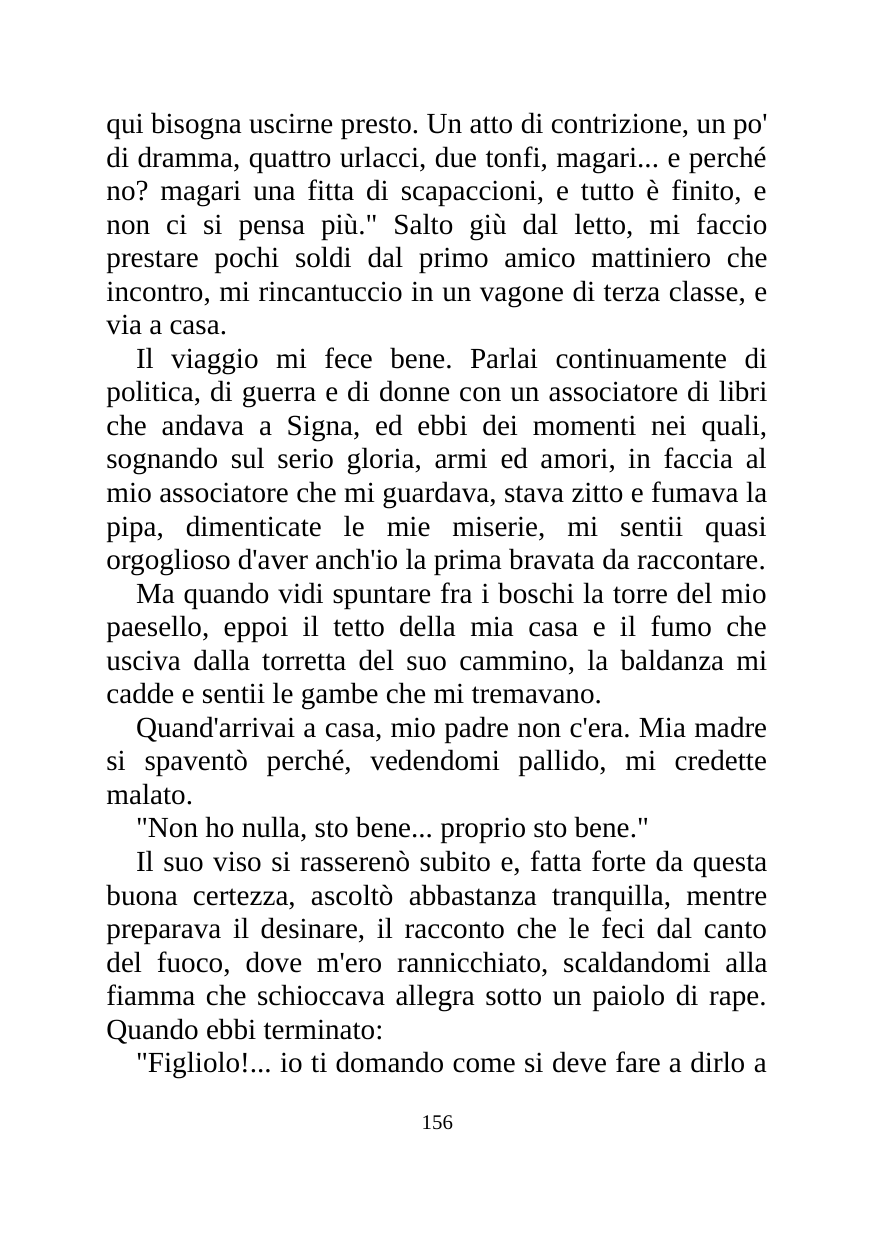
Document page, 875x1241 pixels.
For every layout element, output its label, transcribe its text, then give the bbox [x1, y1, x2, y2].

text "Figliolo!... io ti domando come si deve fare a dirlo a [106, 1045, 768, 1079]
text Ma quando vidi spuntare fra i boschi la torre del mio paesello, eppoi il tetto della mia casa e il fumo che usciva dalla torretta del suo cammino, la baldanza mi cadde e sentii le gambe che mi tremavano. [106, 576, 768, 710]
text "Non ho nulla, sto bene... proprio sto bene." [106, 811, 768, 844]
text Quand'arrivai a casa, mio padre non c'era. Mia madre si spaventò perché, vedendomi pallido, mi credette malato. [106, 710, 768, 811]
text qui bisogna uscirne presto. Un atto di contrizione, un po' di dramma, quattro urlacci, due tonfi, magari... e perché no? magari una fitta di scapaccioni, e tutto è finito, e non ci si pensa più." Salto giù dal letto, mi faccio prestare pochi soldi dal primo amico mattiniero che incontro, mi rincantuccio in un vagone di terza classe, e via a casa. [106, 106, 768, 341]
text Il viaggio mi fece bene. Parlai continuamente di politica, di guerra e di donne con un associatore di libri che andava a Signa, ed ebbi dei momenti nei quali, sognando sul serio gloria, armi ed amori, in faccia al mio associatore che mi guardava, stava zitto e fumava la pipa, dimenticate le mie miserie, mi sentii quasi orgoglioso d'aver anch'io la prima bravata da raccontare. [106, 341, 768, 576]
text Il suo viso si rasserenò subito e, fatta forte da questa buona certezza, ascoltò abbastanza tranquilla, mentre preparava il desinare, il racconto che le feci dal canto del fuoco, dove m'ero rannicchiato, scaldandomi alla fiamma che schioccava allegra sotto un paiolo di rape. Quando ebbi terminato: [106, 844, 768, 1045]
